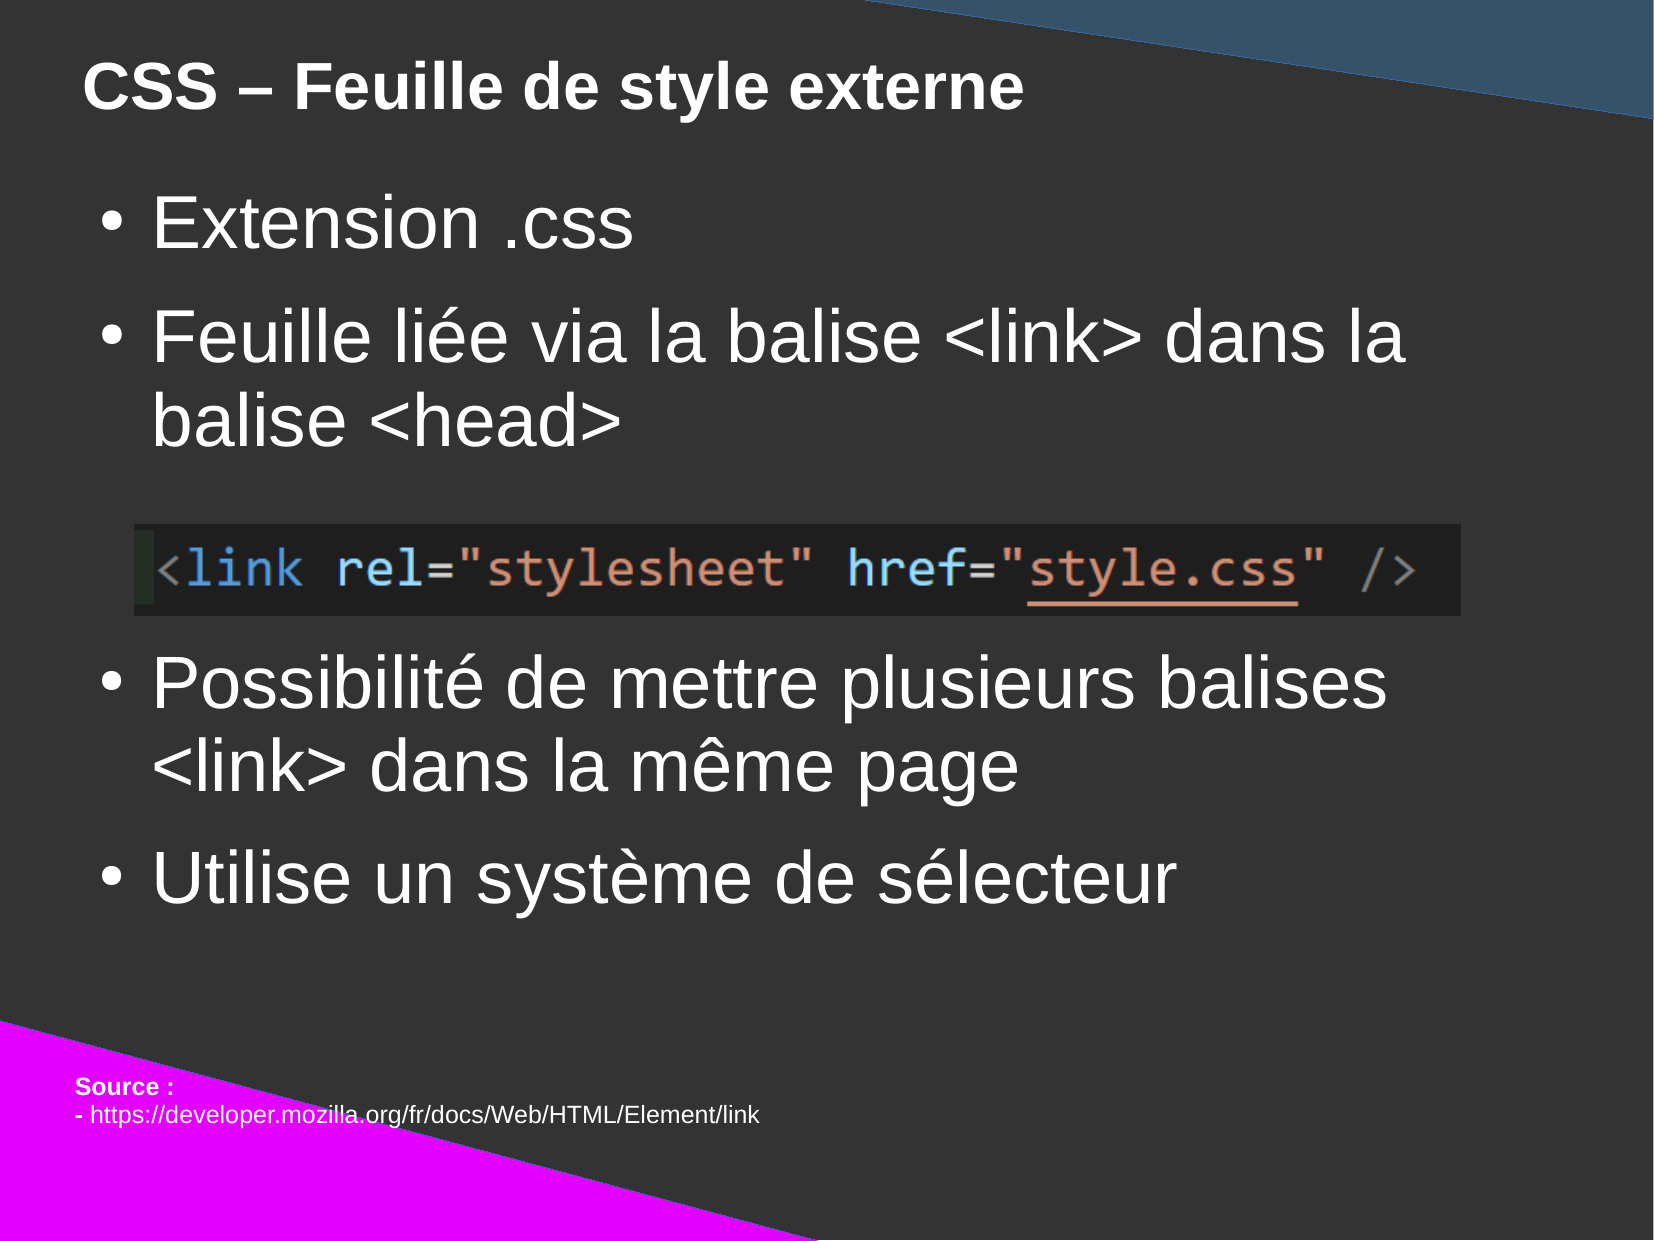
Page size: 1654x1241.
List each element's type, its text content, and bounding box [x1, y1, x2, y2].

text_box Source : - https://developer.mozilla.org/fr/docs/Web/HTML/Element/link [59, 1065, 1546, 1241]
text_box [865, 0, 1654, 119]
text_box [0, 1020, 165, 1241]
title CSS – Feuille de style externe [82, 49, 1571, 162]
picture [134, 524, 1461, 616]
list Possibilité de mettre plusieurs balises <link> dans la même page Utilise un système de sélecteur [80, 641, 1605, 922]
list Extension .css Feuille liée via la balise <link> dans la balise <head> [80, 180, 1605, 480]
